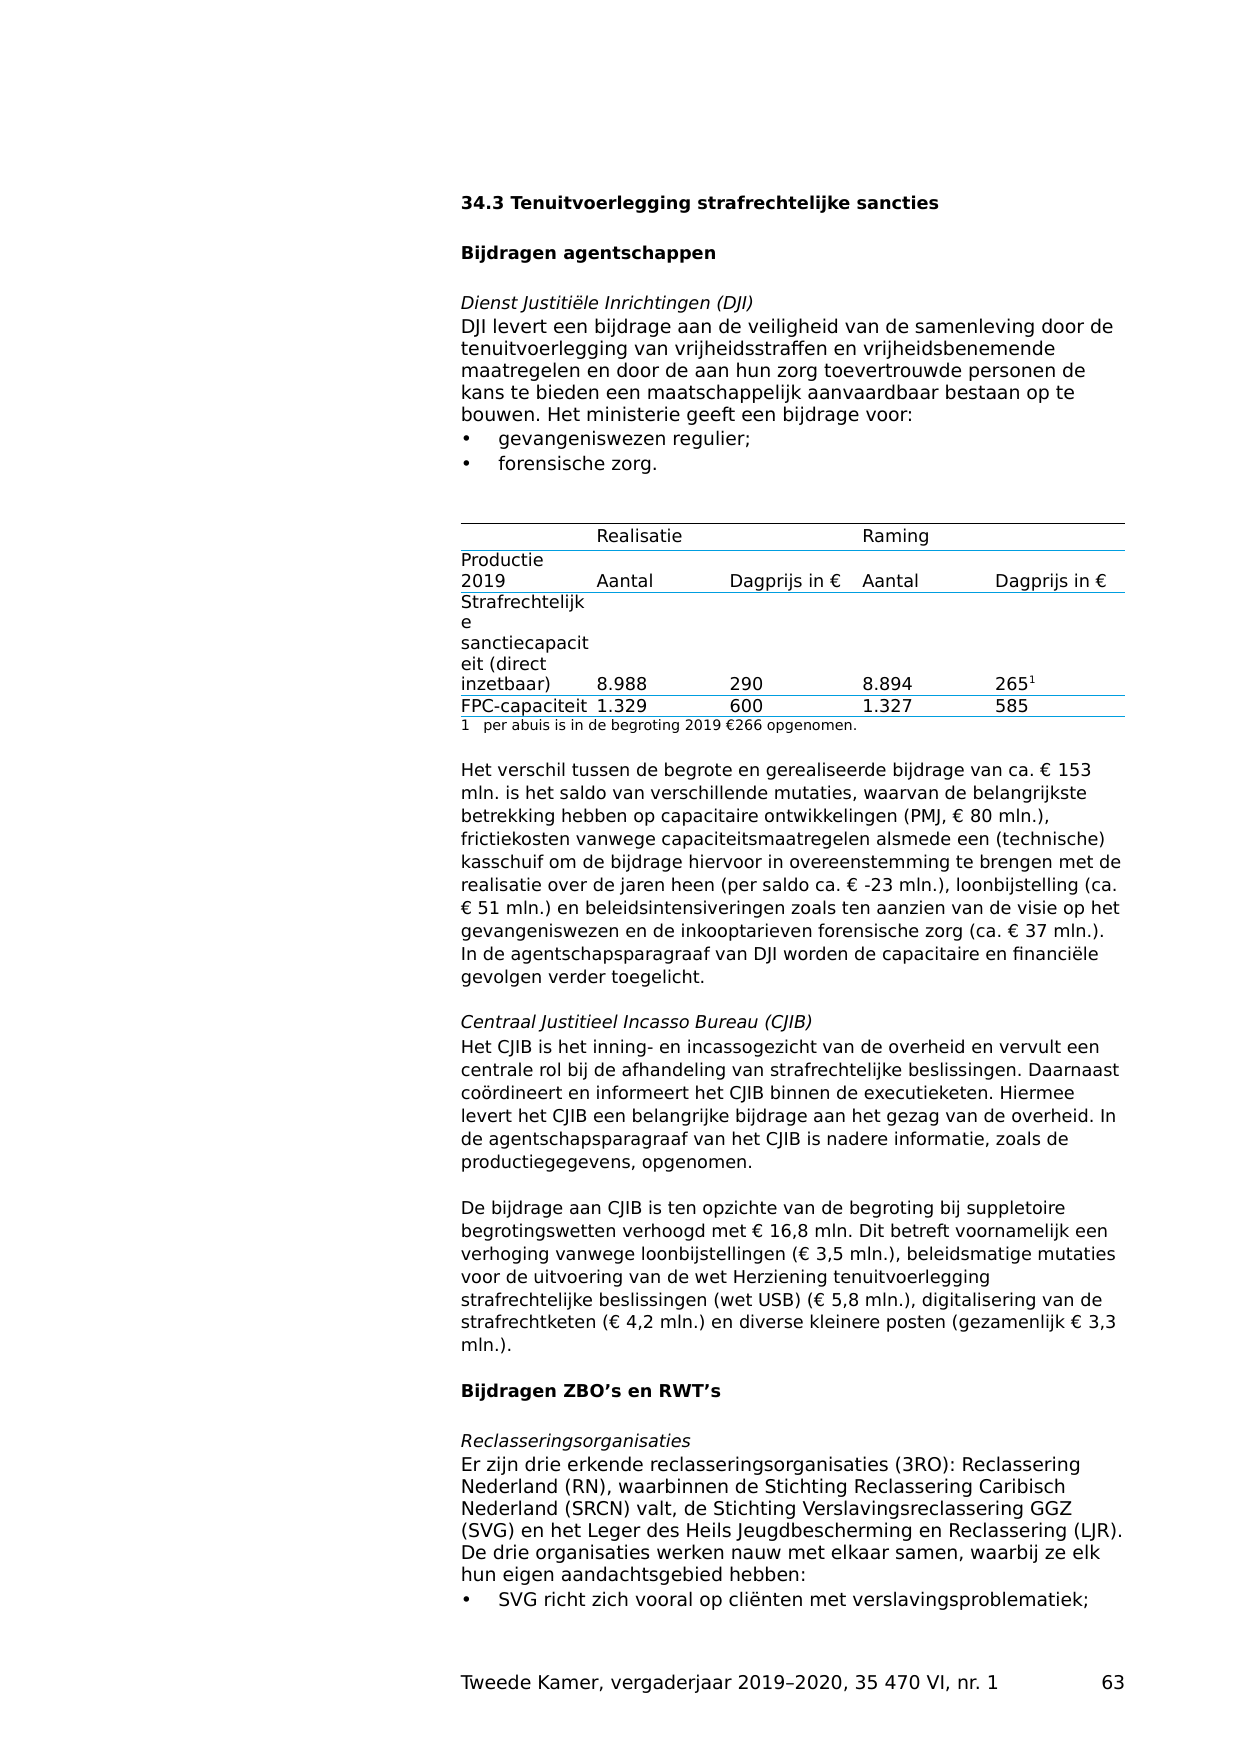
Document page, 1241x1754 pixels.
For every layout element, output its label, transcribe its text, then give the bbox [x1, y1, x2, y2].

table_cell 1.329 [594, 696, 726, 716]
table_cell [461, 524, 593, 549]
text Bijdragen ZBO’s en RWT’s [461, 1379, 1125, 1402]
table_cell 290 [726, 593, 859, 695]
table_cell Aantal [594, 551, 726, 591]
table_cell Productie 2019 [461, 551, 593, 591]
table_cell 585 [992, 696, 1125, 716]
text Centraal Justitieel Incasso Bureau (CJIB) [461, 1011, 1125, 1033]
list gevangeniswezen regulier; [461, 426, 1125, 451]
table_cell 600 [726, 696, 859, 716]
table_cell Dagprijs in € [992, 551, 1125, 591]
table_cell Dagprijs in € [726, 551, 859, 591]
text Dienst Justitiële Inrichtingen (DJI) [461, 291, 1125, 314]
table_cell 1.327 [859, 696, 992, 716]
text Bijdragen agentschappen [461, 241, 1125, 264]
text 34.3 Tenuitvoerlegging strafrechtelijke sancties [461, 191, 1125, 214]
text DJI levert een bijdrage aan de veiligheid van de samenleving door de tenuitvoerlegging van vrijheidsstraffen en vrijheidsbenemende maatregelen en door de aan hun zorg toevertrouwde personen de kans te bieden een maatschappelijk aanvaardbaar bestaan op te bouwen. Het ministerie geeft een bijdrage voor: [461, 316, 1125, 426]
table_cell FPC-capaciteit [461, 696, 593, 716]
table_cell Realisatie [594, 524, 859, 549]
list per abuis is in de begroting 2019 €266 opgenomen. [461, 717, 1125, 733]
text Het verschil tussen de begrote en gerealiseerde bijdrage van ca. € 153 mln. is het saldo van verschillende mutaties, waarvan de belangrijkste betrekking hebben op capacitaire ontwikkelingen (PMJ, € 80 mln.), frictiekosten vanwege capaciteitsmaatregelen alsmede een (technische) kasschuif om de bijdrage hiervoor in overeenstemming te brengen met de realisatie over de jaren heen (per saldo ca. € -23 mln.), loonbijstelling (ca. € 51 mln.) en beleidsintensiveringen zoals ten aanzien van de visie op het gevangeniswezen en de inkooptarieven forensische zorg (ca. € 37 mln.). In de agentschapsparagraaf van DJI worden de capacitaire en financiële gevolgen verder toegelicht. [461, 758, 1125, 988]
list forensische zorg. [461, 451, 1125, 476]
text Er zijn drie erkende reclasseringsorganisaties (3RO): Reclassering Nederland (RN), waarbinnen de Stichting Reclassering Caribisch Nederland (SRCN) valt, de Stichting Verslavingsreclassering GGZ (SVG) en het Leger des Heils Jeugdbescherming en Reclassering (LJR). De drie organisaties werken nauw met elkaar samen, waarbij ze elk hun eigen aandachtsgebied hebben: [461, 1454, 1125, 1586]
table_header Tabel 19 Productiegegevens DJI volwassenen [461, 498, 1125, 523]
table_cell 8.894 [859, 593, 992, 695]
text Reclasseringsorganisaties [461, 1429, 1125, 1452]
list SVG richt zich vooral op cliënten met verslavingsproblematiek; [461, 1586, 1125, 1611]
table_cell 8.988 [594, 593, 726, 695]
table_cell Raming [859, 524, 1125, 549]
table_cell 2651 [992, 593, 1125, 695]
text De bijdrage aan CJIB is ten opzichte van de begroting bij suppletoire begrotingswetten verhoogd met € 16,8 mln. Dit betreft voornamelijk een verhoging vanwege loonbijstellingen (€ 3,5 mln.), beleidsmatige mutaties voor de uitvoering van de wet Herziening tenuitvoerlegging strafrechtelijke beslissingen (wet USB) (€ 5,8 mln.), digitalisering van de strafrechtketen (€ 4,2 mln.) en diverse kleinere posten (gezamenlijk € 3,3 mln.). [461, 1196, 1125, 1356]
text Het CJIB is het inning- en incassogezicht van de overheid en vervult een centrale rol bij de afhandeling van strafrechtelijke beslissingen. Daarnaast coördineert en informeert het CJIB binnen de executieketen. Hiermee levert het CJIB een belangrijke bijdrage aan het gezag van de overheid. In de agentschapsparagraaf van het CJIB is nadere informatie, zoals de productiegegevens, opgenomen. [461, 1036, 1125, 1173]
table_cell Strafrechtelijke sanctiecapaciteit (direct inzetbaar) [461, 593, 593, 695]
table_cell Aantal [859, 551, 992, 591]
